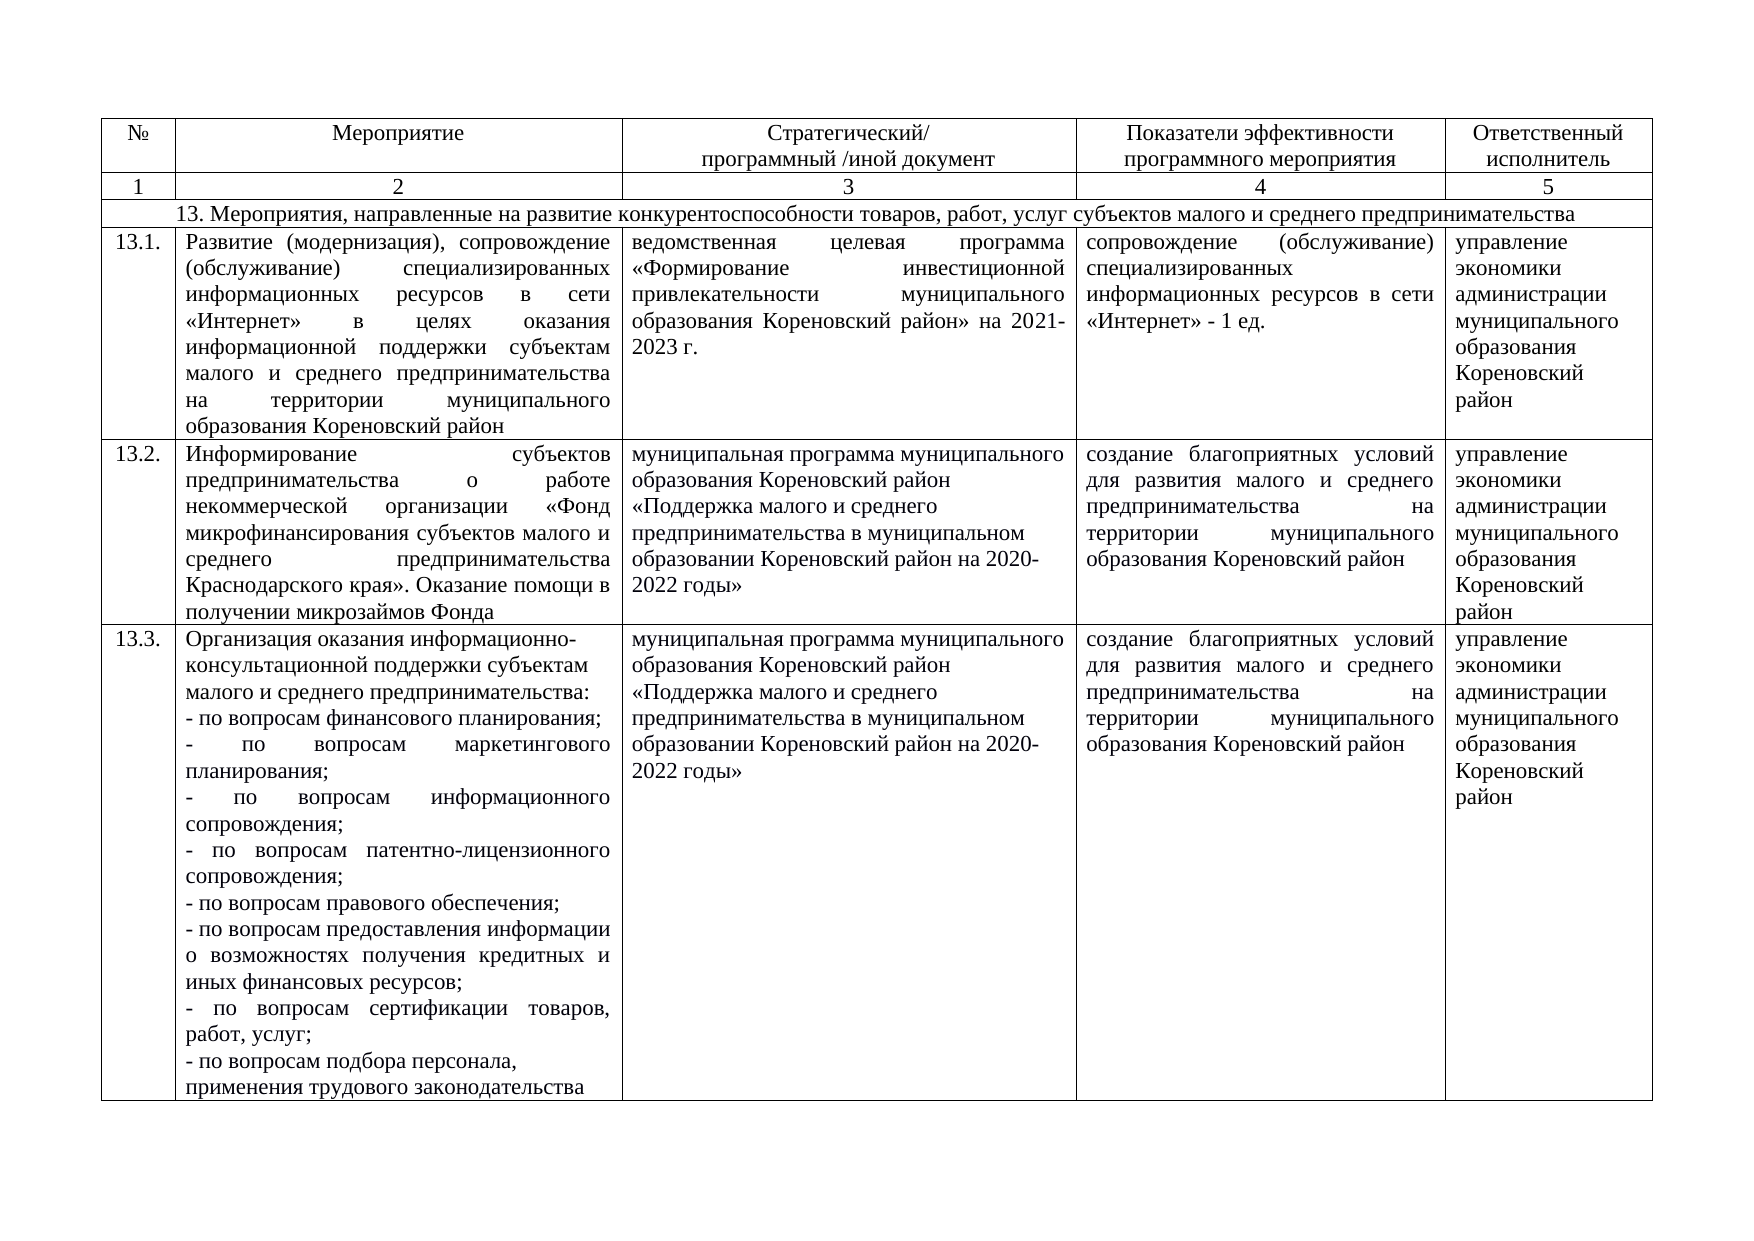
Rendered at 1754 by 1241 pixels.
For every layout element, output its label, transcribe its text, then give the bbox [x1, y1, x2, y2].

table_cell 2 [176, 173, 622, 199]
table_cell 13. Мероприятия, направленные на развитие конкурентоспособности товаров, работ, услуг субъектов малого и среднего предпринимательства [102, 200, 1652, 227]
table_cell Организация оказания информационно-консультационной поддержки субъектам малого и среднего предпринимательства: - по вопросам финансового планирования; - по вопросам маркетингового планирования; - по вопросам информационного сопровождения; - по вопросам патентно-лицензионного сопровождения; - по вопросам правового обеспечения; - по вопросам предоставления информации о возможностях получения кредитных и иных финансовых ресурсов; - по вопросам сертификации товаров, работ, услуг; - по вопросам подбора персонала, применения трудового законодательства [176, 625, 622, 1099]
table_cell 4 [1077, 173, 1445, 199]
table_cell Развитие (модернизация), сопровождение (обслуживание) специализированных информационных ресурсов в сети «Интернет» в целях оказания информационной поддержки субъектам малого и среднего предпринимательства на территории муниципального образования Кореновский район [176, 228, 622, 438]
table_cell Информирование субъектов предпринимательства о работе некоммерческой организации «Фонд микрофинансирования субъектов малого и среднего предпринимательства Краснодарского края». Оказание помощи в получении микрозаймов Фонда [176, 440, 622, 624]
table_cell ведомственная целевая программа «Формирование инвестиционной привлекательности муниципального образования Кореновский район» на 2021-2023 г. [623, 228, 1076, 438]
table_header Мероприятие [176, 119, 622, 172]
table_cell 5 [1446, 173, 1652, 199]
table_header Ответственный исполнитель [1446, 119, 1652, 172]
table_cell 3 [623, 173, 1076, 199]
table_cell создание благоприятных условий для развития малого и среднего предпринимательства на территории муниципального образования Кореновский район [1077, 440, 1445, 624]
table_header № [102, 119, 175, 172]
table_cell сопровождение (обслуживание) специализированных информационных ресурсов в сети «Интернет» - 1 ед. [1077, 228, 1445, 438]
table_cell 13.1. [102, 228, 175, 438]
table_cell муниципальная программа муниципального образования Кореновский район «Поддержка малого и среднего предпринимательства в муниципальном образовании Кореновский район на 2020-2022 годы» [623, 625, 1076, 1099]
table_cell создание благоприятных условий для развития малого и среднего предпринимательства на территории муниципального образования Кореновский район [1077, 625, 1445, 1099]
table_cell управление экономики администрации муниципального образования Кореновский район [1446, 625, 1652, 1099]
table_cell муниципальная программа муниципального образования Кореновский район «Поддержка малого и среднего предпринимательства в муниципальном образовании Кореновский район на 2020-2022 годы» [623, 440, 1076, 624]
table_header Стратегический/ программный /иной документ [623, 119, 1076, 172]
table_cell управление экономики администрации муниципального образования Кореновский район [1446, 228, 1652, 438]
table_cell управление экономики администрации муниципального образования Кореновский район [1446, 440, 1652, 624]
table_cell 13.2. [102, 440, 175, 624]
table_header Показатели эффективности программного мероприятия [1077, 119, 1445, 172]
table_cell 13.3. [102, 625, 175, 1099]
table_cell 1 [102, 173, 175, 199]
